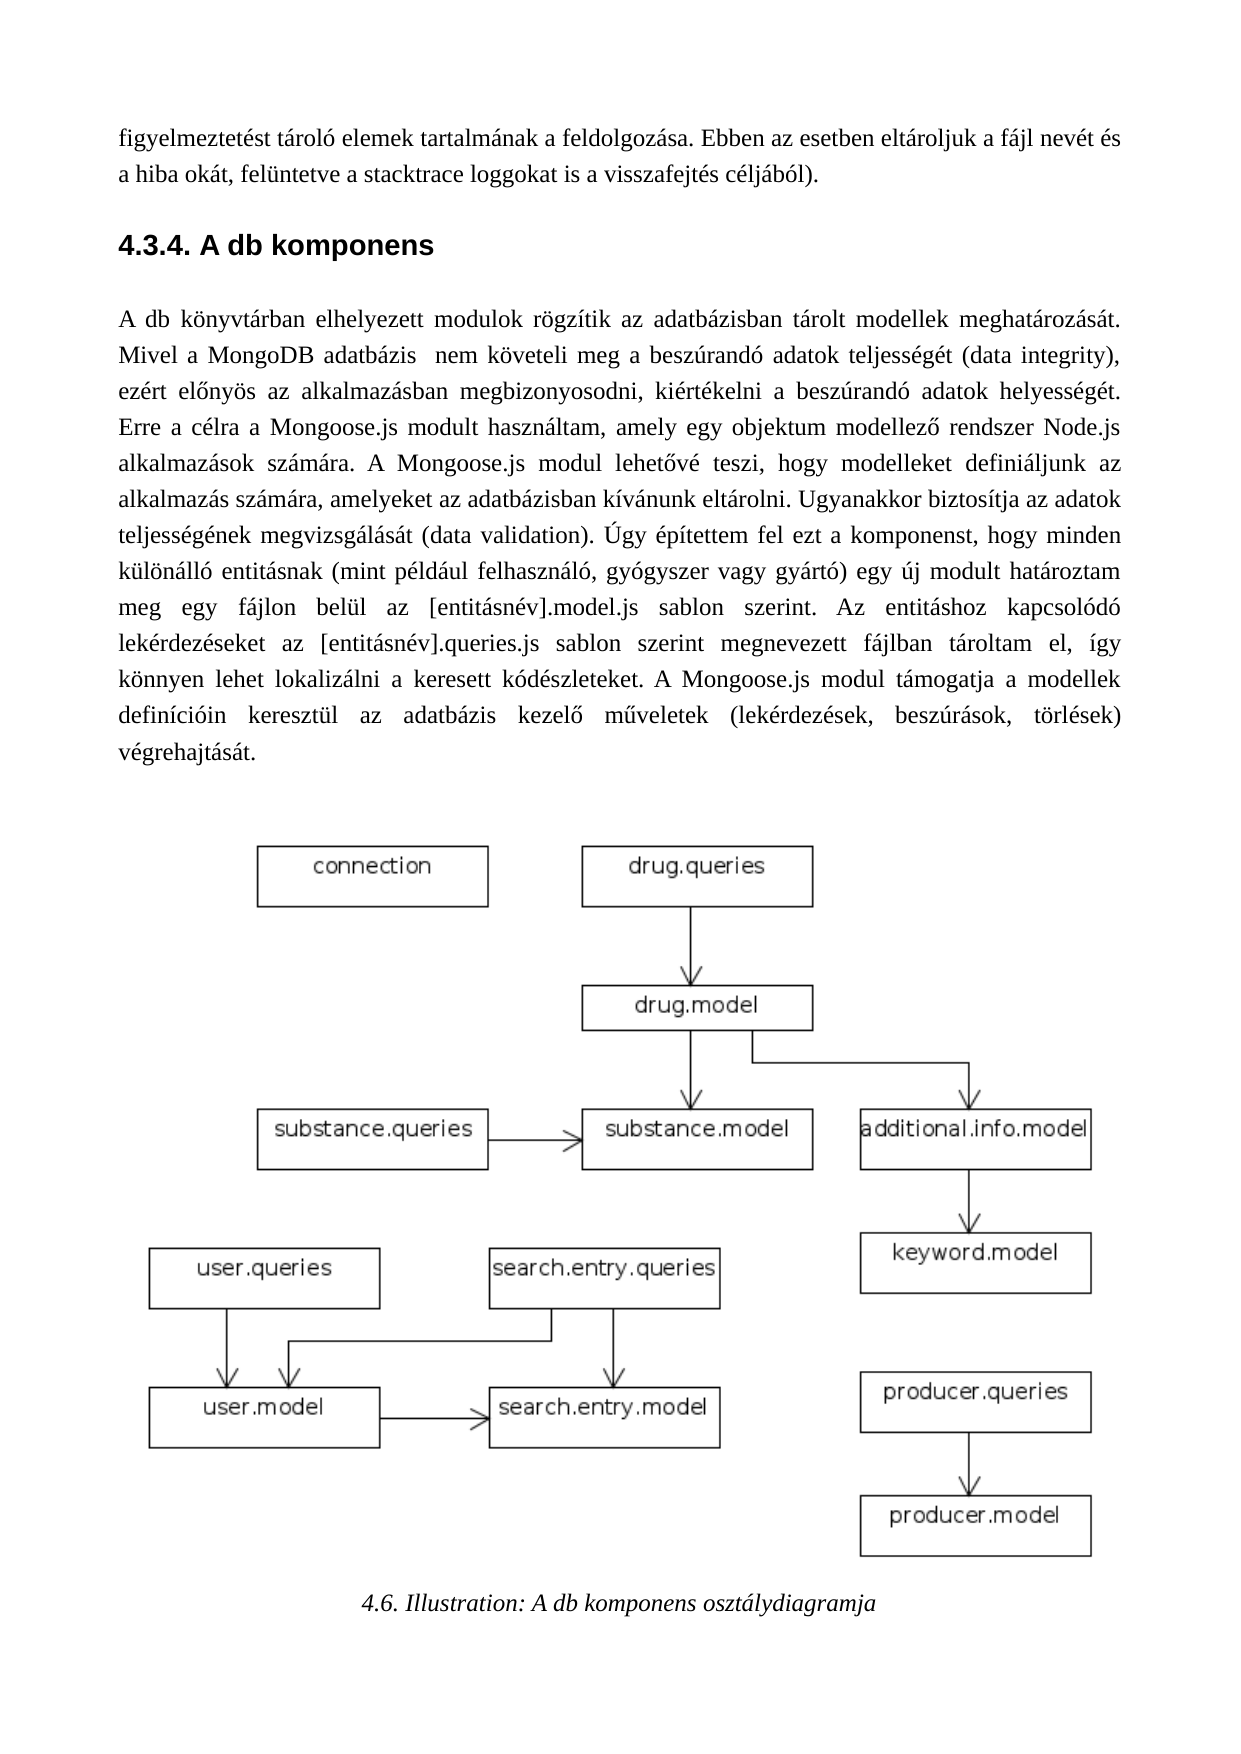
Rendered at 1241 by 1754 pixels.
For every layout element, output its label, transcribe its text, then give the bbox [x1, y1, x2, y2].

text figyelmeztetést tároló elemek tartalmának a feldolgozása. Ebben az esetben eltároljuk a fájl nevét és a hiba okát, felüntetve a stacktrace loggokat is a visszafejtés céljából). [118, 118, 1122, 190]
picture [118, 815, 1123, 1588]
text A db könyvtárban elhelyezett modulok rögzítik az adatbázisban tárolt modellek meghatározását. Mivel a MongoDB adatbázis nem követeli meg a beszúrandó adatok teljességét (data integrity), ezért előnyös az alkalmazásban megbizonyosodni, kiértékelni a beszúrandó adatok helyességét. Erre a célra a Mongoose.js modult használtam, amely egy objektum modellező rendszer Node.js alkalmazások számára. A Mongoose.js modul lehetővé teszi, hogy modelleket definiáljunk az alkalmazás számára, amelyeket az adatbázisban kívánunk eltárolni. Ugyanakkor biztosítja az adatok teljességének megvizsgálását (data validation). Úgy építettem fel ezt a komponenst, hogy minden különálló entitásnak (mint például felhasználó, gyógyszer vagy gyártó) egy új modult határoztam meg egy fájlon belül az [entitásnév].model.js sablon szerint. Az entitáshoz kapcsolódó lekérdezéseket az [entitásnév].queries.js sablon szerint megnevezett fájlban tároltam el, így könnyen lehet lokalizálni a keresett kódészleteket. A Mongoose.js modul támogatja a modellek definícióin keresztül az adatbázis kezelő műveletek (lekérdezések, beszúrások, törlések) végrehajtását. [118, 299, 1122, 767]
subtitle A db komponens [118, 228, 1122, 261]
text 4.6. Illustration: A db komponens osztálydiagramja [118, 1588, 1122, 1617]
